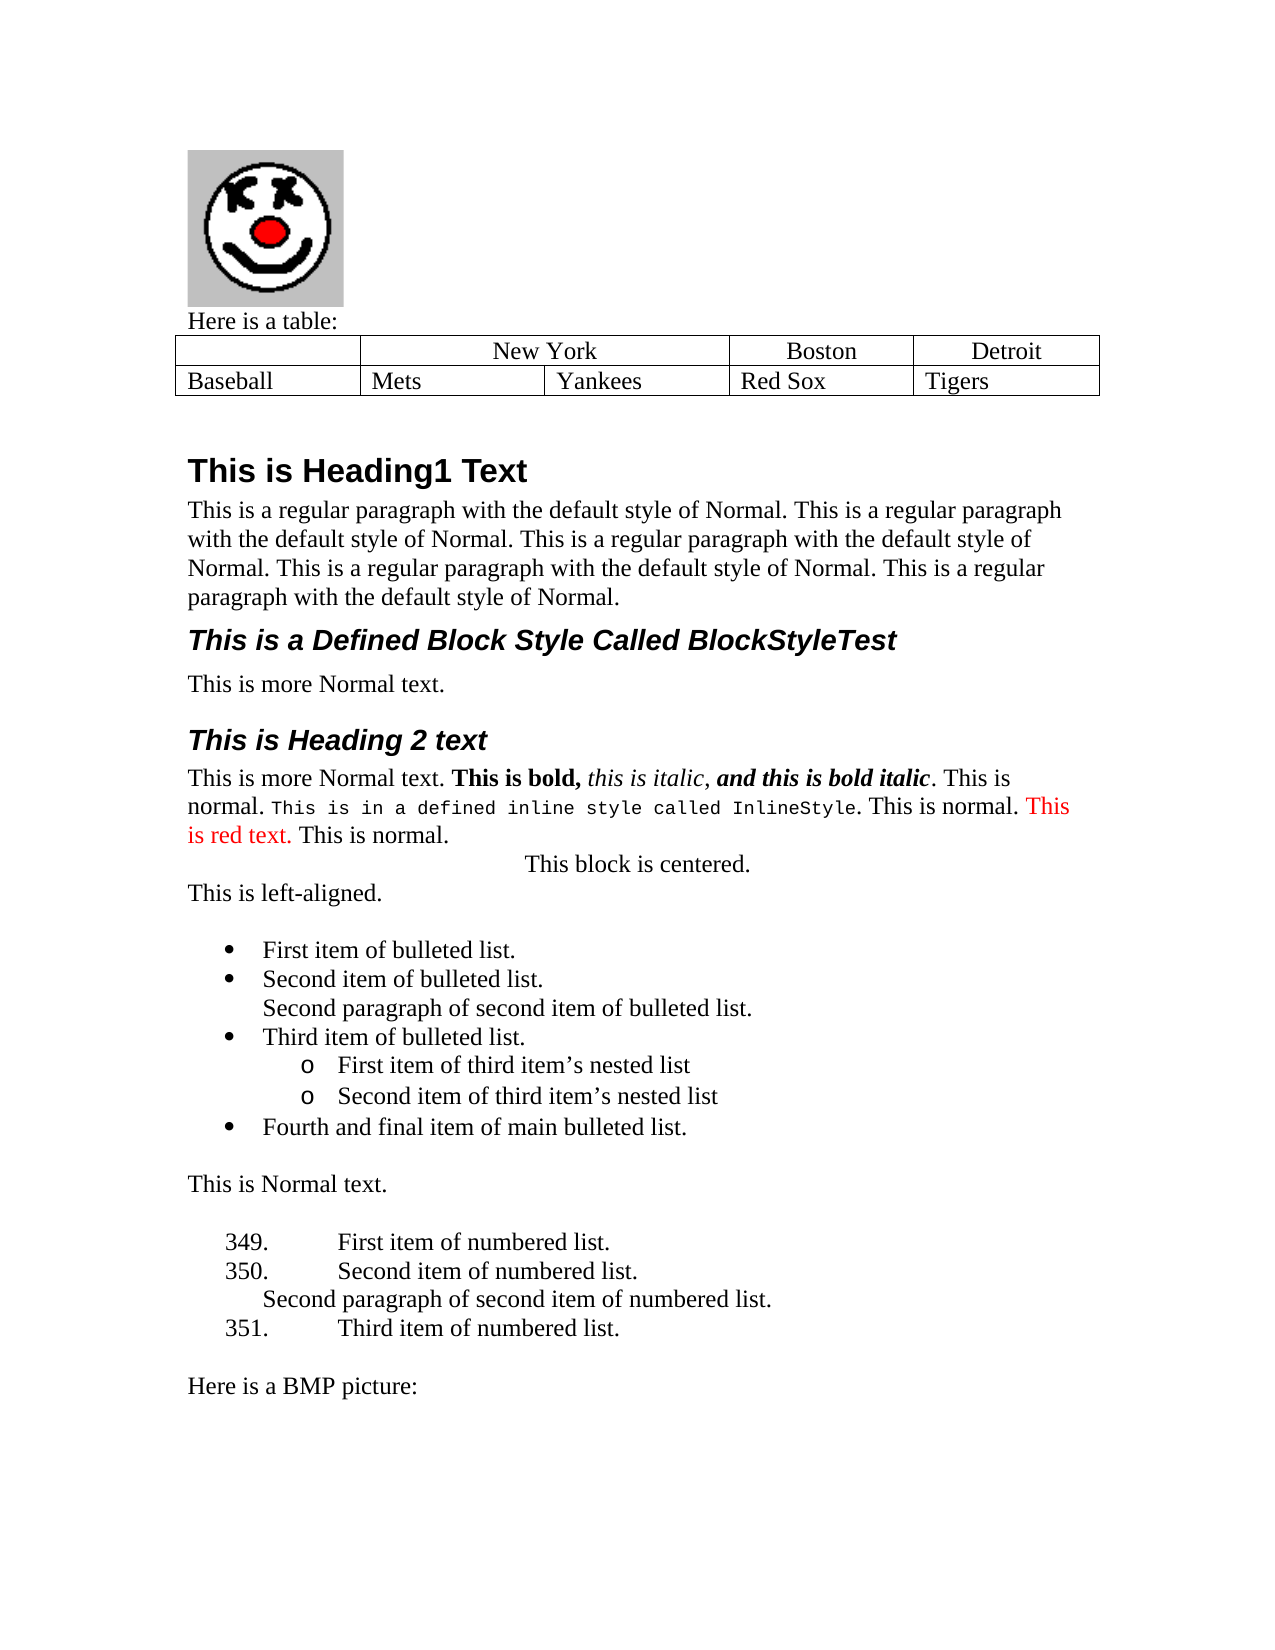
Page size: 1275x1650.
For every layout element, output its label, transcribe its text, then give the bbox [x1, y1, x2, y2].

table_cell Red Sox [730, 366, 913, 394]
list First item of third item’s nested list [300, 1050, 1087, 1081]
list First item of numbered list. [225, 1227, 1087, 1256]
text Second paragraph of second item of bulleted list. [262, 993, 1087, 1022]
subtitle This is Heading1 Text [187, 451, 1087, 489]
text This block is centered. [187, 849, 1087, 878]
text This is a regular paragraph with the default style of Normal. This is a regular paragraph with the default style of Normal. This is a regular paragraph with the default style of Normal. This is a regular paragraph with the default style of Normal. This is a regular paragraph with the default style of Normal. [187, 496, 1087, 611]
list First item of bulleted list. [225, 935, 1087, 964]
text Here is a BMP picture: [187, 1371, 1087, 1399]
list Fourth and final item of main bulleted list. [225, 1112, 1087, 1141]
text This is more Normal text. [187, 669, 1087, 698]
list Second item of numbered list. [225, 1256, 1087, 1284]
list Third item of numbered list. [225, 1313, 1087, 1342]
table_header New York [361, 336, 729, 365]
table_cell Mets [361, 366, 544, 394]
text Second paragraph of second item of numbered list. [262, 1284, 1087, 1313]
list Second item of bulleted list. [225, 964, 1087, 993]
text This is a Defined Block Style Called BlockStyleTest [187, 623, 1087, 657]
text This is left-aligned. [187, 878, 1087, 907]
text This is Normal text. [187, 1169, 1087, 1198]
table_cell Tigers [914, 366, 1099, 394]
list Second item of third item’s nested list [300, 1081, 1087, 1112]
subtitle This is Heading 2 text [187, 723, 1087, 756]
text This is more Normal text. This is bold, this is italic, and this is bold italic. This is normal. This is in a defined inline style called InlineStyle. This is normal. This is red text. This is normal. [187, 763, 1087, 849]
table_header [176, 336, 360, 365]
text Here is a table: [187, 306, 1087, 335]
table_header Boston [730, 336, 913, 365]
table_cell Yankees [545, 366, 729, 394]
list Third item of bulleted list. [225, 1022, 1087, 1050]
table_header Detroit [914, 336, 1099, 365]
picture [187, 150, 344, 307]
table_cell Baseball [176, 366, 360, 394]
